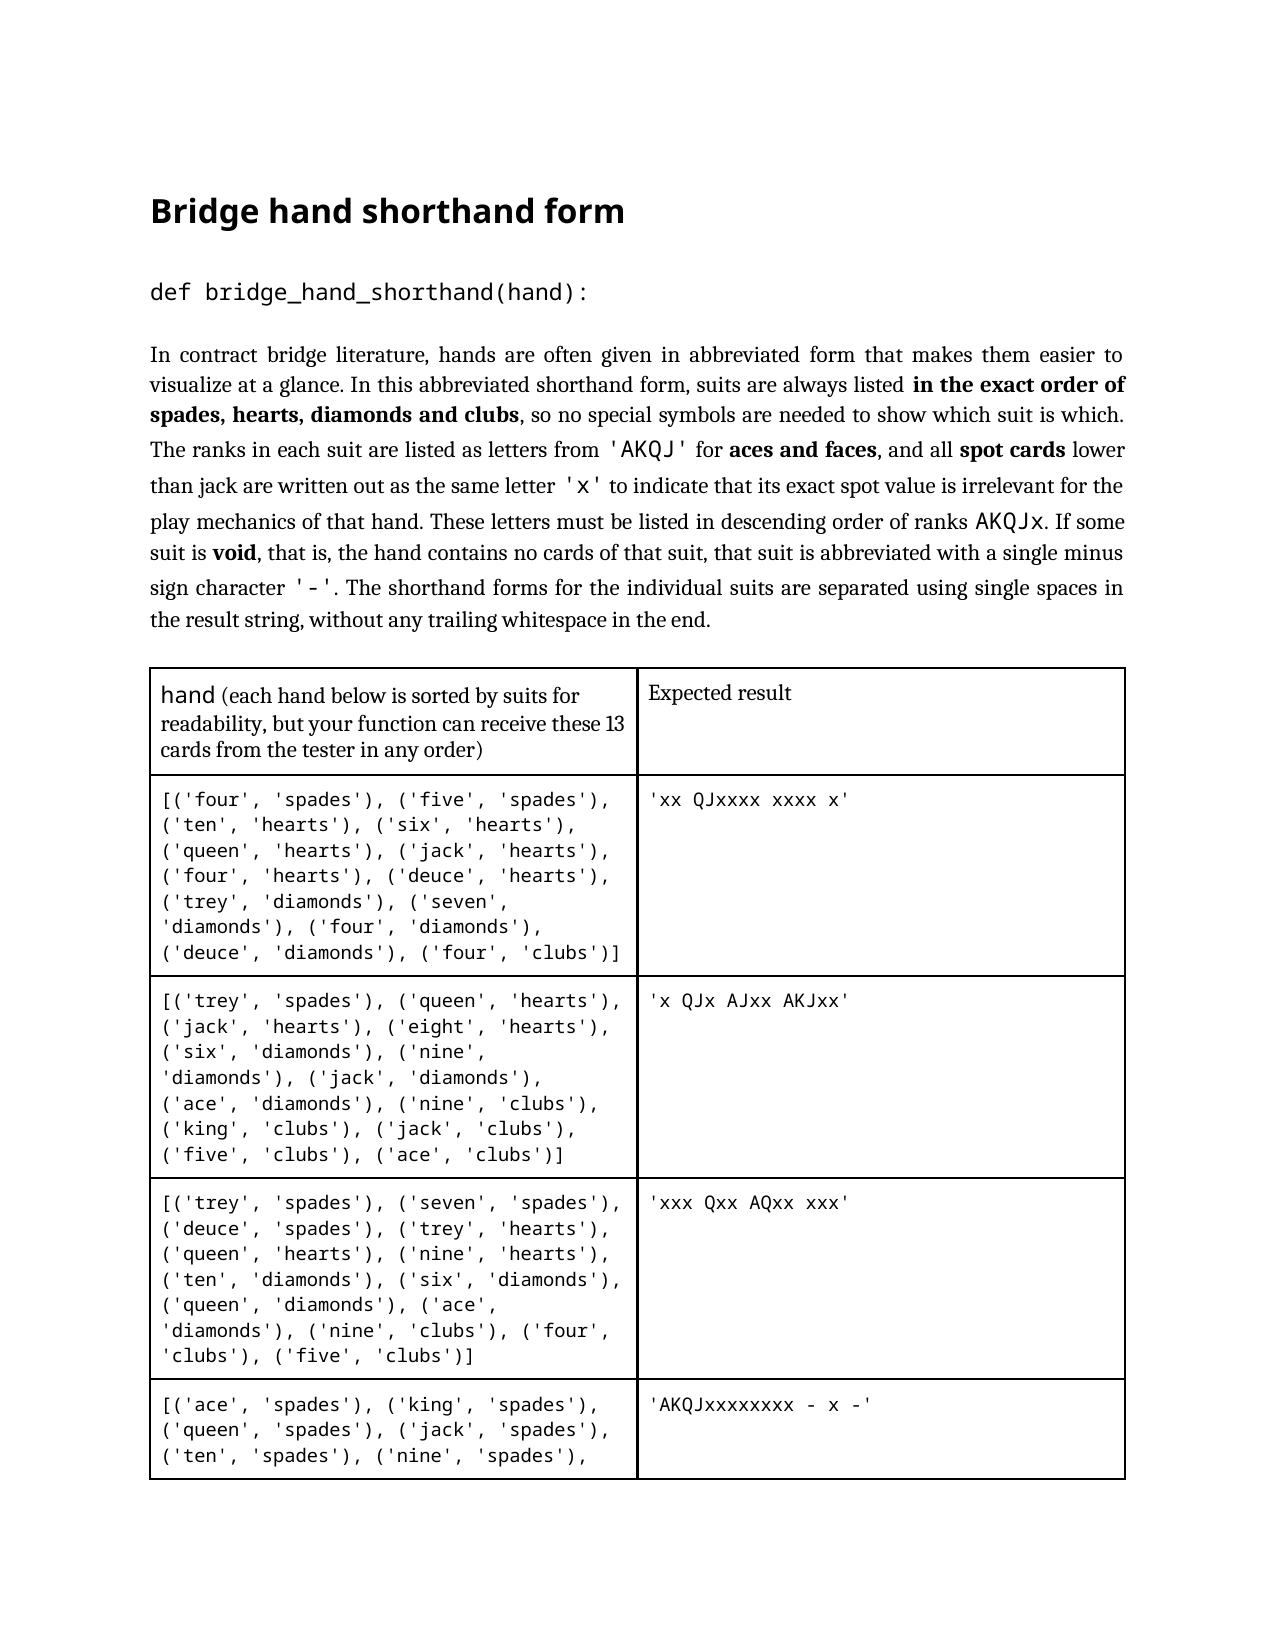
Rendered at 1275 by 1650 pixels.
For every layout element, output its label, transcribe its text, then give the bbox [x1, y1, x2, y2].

table_cell 'xx QJxxxx xxxx x' [639, 776, 1124, 975]
subtitle Bridge hand shorthand form [150, 187, 1125, 233]
table_cell 'x QJx AJxx AKJxx' [639, 977, 1124, 1177]
table_cell 'AKQJxxxxxxxx - x -' [639, 1380, 1124, 1478]
table_cell [('ace', 'spades'), ('king', 'spades'), ('queen', 'spades'), ('jack', 'spades'), ('ten', 'spades'), ('nine', 'spades'), [151, 1380, 636, 1478]
text def bridge_hand_shorthand(hand): [150, 276, 1125, 307]
table_cell [('trey', 'spades'), ('queen', 'hearts'), ('jack', 'hearts'), ('eight', 'hearts'), ('six', 'diamonds'), ('nine', 'diamonds'), ('jack', 'diamonds'), ('ace', 'diamonds'), ('nine', 'clubs'), ('king', 'clubs'), ('jack', 'clubs'), ('five', 'clubs'), ('ace', 'clubs')] [151, 977, 636, 1177]
table_cell 'xxx Qxx AQxx xxx' [639, 1179, 1124, 1378]
table_header hand (each hand below is sorted by suits for readability, but your function can receive these 13 cards from the tester in any order) [151, 669, 636, 774]
table_cell [('trey', 'spades'), ('seven', 'spades'), ('deuce', 'spades'), ('trey', 'hearts'), ('queen', 'hearts'), ('nine', 'hearts'), ('ten', 'diamonds'), ('six', 'diamonds'), ('queen', 'diamonds'), ('ace', 'diamonds'), ('nine', 'clubs'), ('four', 'clubs'), ('five', 'clubs')] [151, 1179, 636, 1378]
table_header Expected result [639, 669, 1124, 774]
text In contract bridge literature, hands are often given in abbreviated form that makes them easier to visualize at a glance. In this abbreviated shorthand form, suits are always listed in the exact order of spades, hearts, diamonds and clubs, so no special symbols are needed to show which suit is which. The ranks in each suit are listed as letters from 'AKQJ' for aces and faces, and all spot cards lower than jack are written out as the same letter 'x' to indicate that its exact spot value is irrelevant for the play mechanics of that hand. These letters must be listed in descending order of ranks AKQJx. If some suit is void, that is, the hand contains no cards of that suit, that suit is abbreviated with a single minus sign character '-'. The shorthand forms for the individual suits are separated using single spaces in the result string, without any trailing whitespace in the end. [150, 342, 1125, 633]
table_cell [('four', 'spades'), ('five', 'spades'), ('ten', 'hearts'), ('six', 'hearts'), ('queen', 'hearts'), ('jack', 'hearts'), ('four', 'hearts'), ('deuce', 'hearts'), ('trey', 'diamonds'), ('seven', 'diamonds'), ('four', 'diamonds'), ('deuce', 'diamonds'), ('four', 'clubs')] [151, 776, 636, 975]
